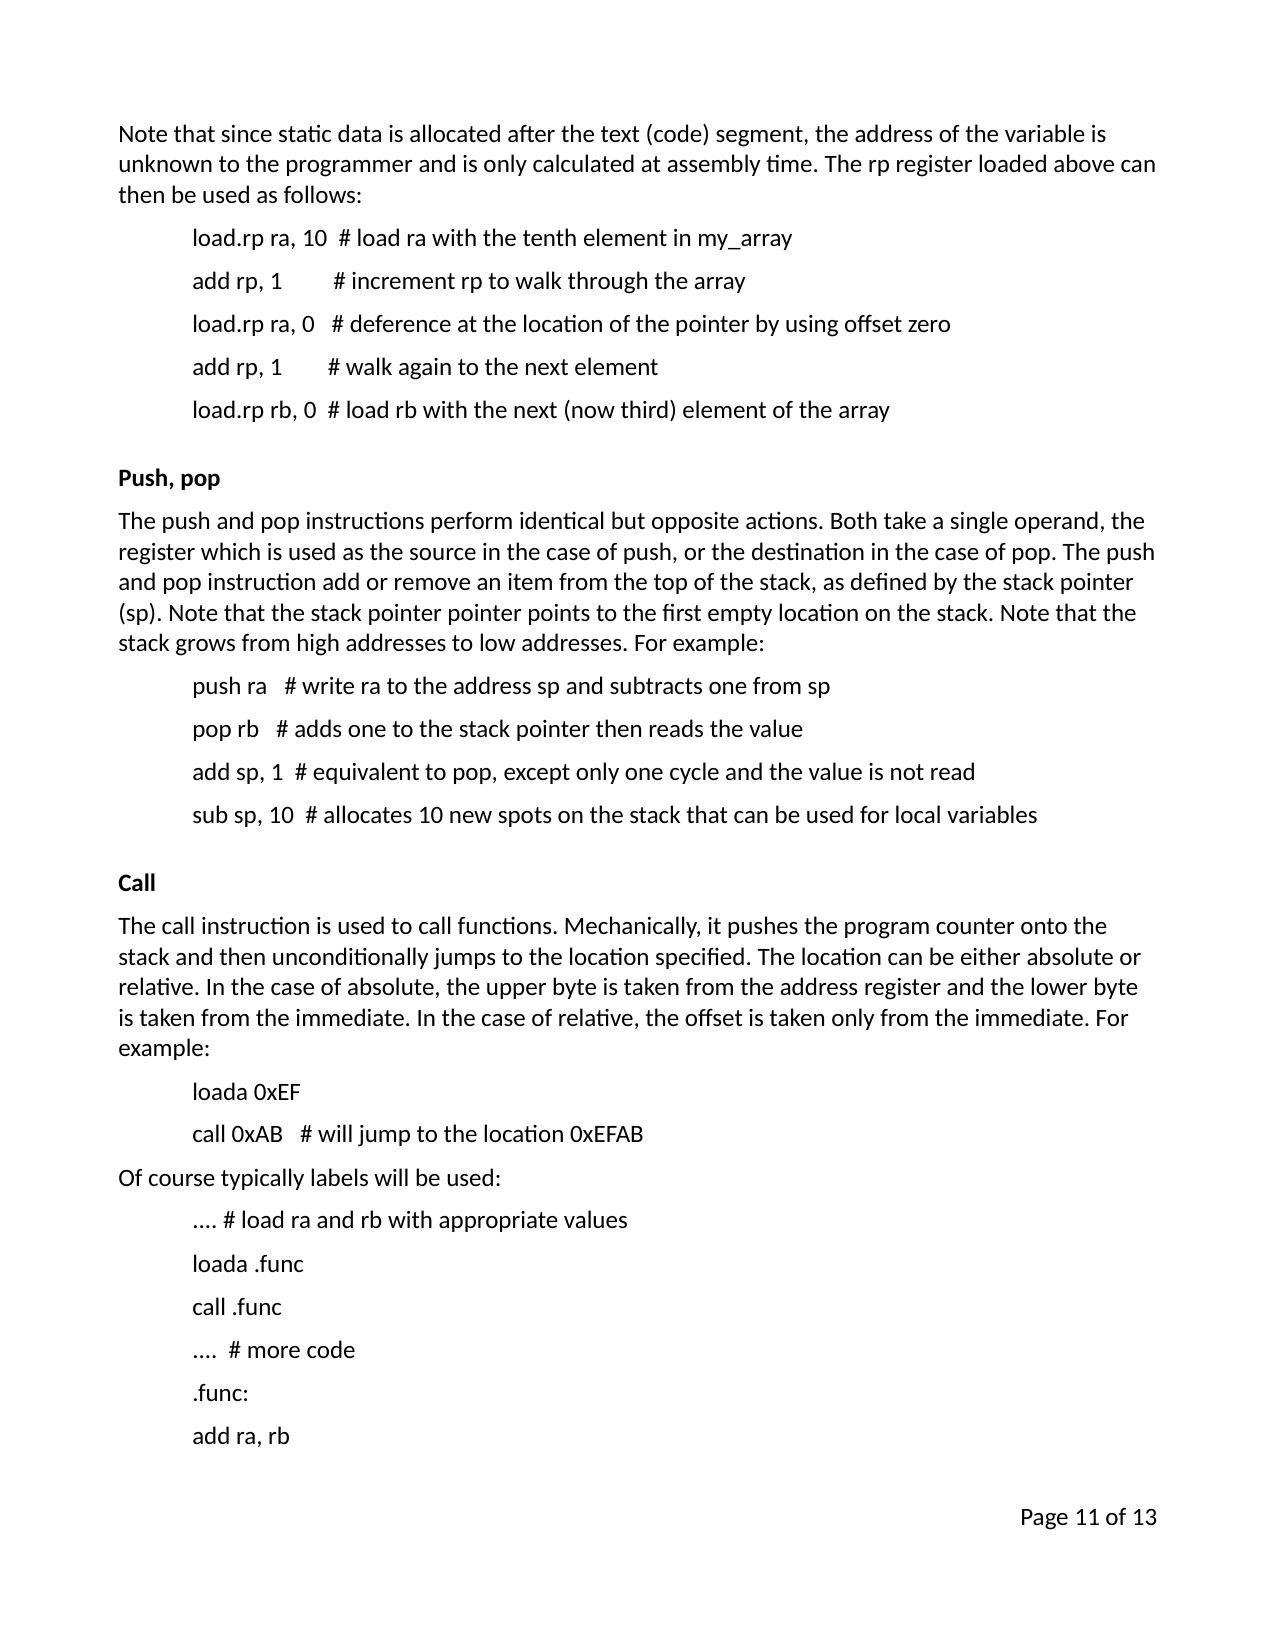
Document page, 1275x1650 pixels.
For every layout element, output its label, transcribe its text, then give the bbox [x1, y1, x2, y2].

text load.rp ra, 0 # deference at the location of the pointer by using offset zero [118, 308, 1157, 339]
text call .func [118, 1291, 1157, 1321]
text The call instruction is used to call functions. Mechanically, it pushes the program counter onto the stack and then unconditionally jumps to the location specified. The location can be either absolute or relative. In the case of absolute, the upper byte is taken from the address register and the lower byte is taken from the immediate. In the case of relative, the offset is taken only from the immediate. For example: [118, 911, 1157, 1063]
text load.rp rb, 0 # load rb with the next (now third) element of the array [118, 394, 1157, 425]
text The push and pop instructions perform identical but opposite actions. Both take a single operand, the register which is used as the source in the case of push, or the destination in the case of pop. The push and pop instruction add or remove an item from the top of the stack, as defined by the stack pointer (sp). Note that the stack pointer pointer points to the first empty location on the stack. Note that the stack grows from high addresses to low addresses. For example: [118, 505, 1157, 658]
text call 0xAB # will jump to the location 0xEFAB [118, 1119, 1157, 1149]
text loada 0xEF [118, 1076, 1157, 1106]
text pop rb # adds one to the stack pointer then reads the value [118, 713, 1157, 744]
text push ra # write ra to the address sp and subtracts one from sp [118, 670, 1157, 701]
text .func: [118, 1377, 1157, 1407]
text load.rp ra, 10 # load ra with the tenth element in my_array [118, 222, 1157, 253]
text add ra, rb [118, 1420, 1157, 1450]
text sub sp, 10 # allocates 10 new spots on the stack that can be used for local variables [118, 799, 1157, 830]
text Of course typically labels will be used: [118, 1162, 1157, 1192]
text add rp, 1 # walk again to the next element [118, 351, 1157, 382]
subtitle Call [118, 867, 1157, 898]
text Note that since static data is allocated after the text (code) segment, the address of the variable is unknown to the programmer and is only calculated at assembly time. The rp register loaded above can then be used as follows: [118, 118, 1157, 210]
text add rp, 1 # increment rp to walk through the array [118, 265, 1157, 296]
text .... # load ra and rb with appropriate values [118, 1205, 1157, 1235]
text .... # more code [118, 1334, 1157, 1364]
subtitle Push, pop [118, 462, 1157, 493]
text add sp, 1 # equivalent to pop, except only one cycle and the value is not read [118, 756, 1157, 787]
text loada .func [118, 1248, 1157, 1278]
